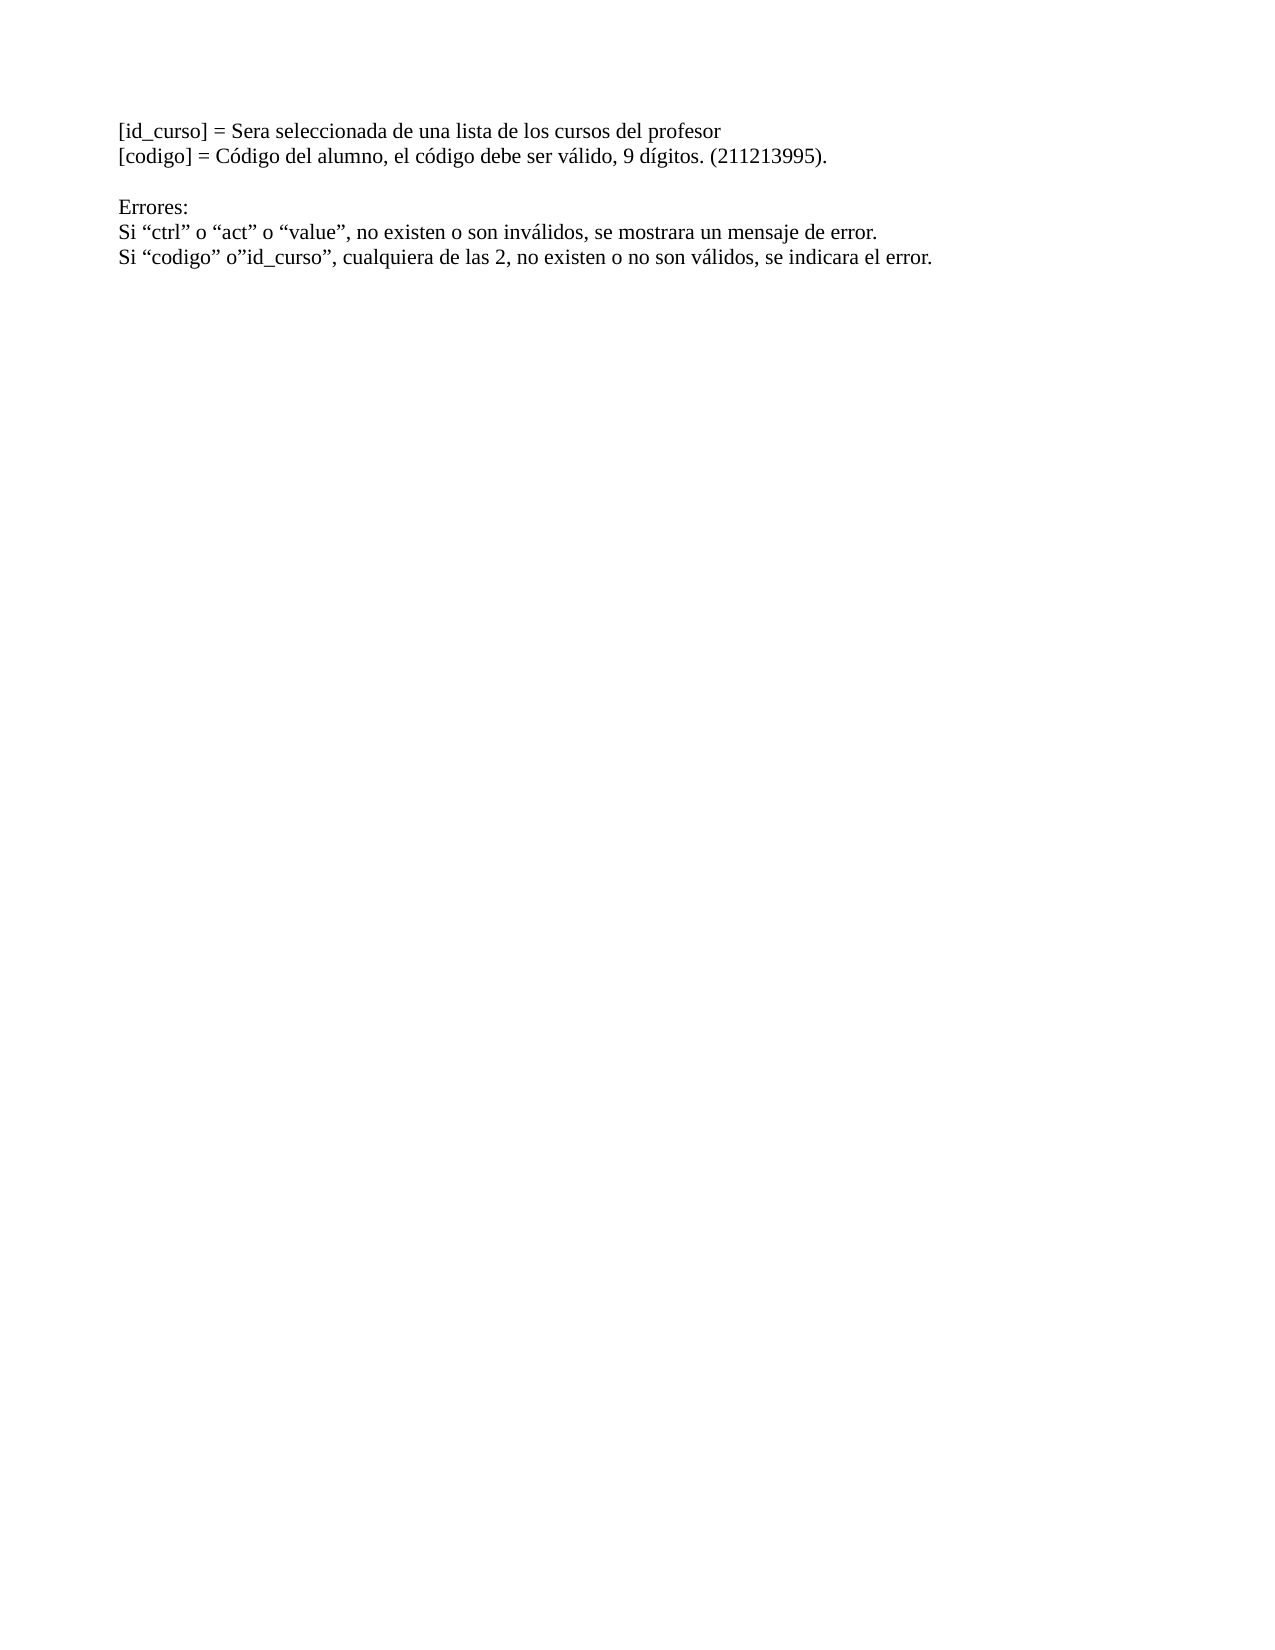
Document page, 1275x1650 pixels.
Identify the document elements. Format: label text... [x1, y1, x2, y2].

text Errores: [118, 194, 1157, 219]
text Si “codigo” o”id_curso”, cualquiera de las 2, no existen o no son válidos, se indicara el error. [118, 244, 1157, 269]
text [id_curso] = Sera seleccionada de una lista de los cursos del profesor [118, 118, 1157, 143]
text [codigo] = Código del alumno, el código debe ser válido, 9 dígitos. (211213995). [118, 143, 1157, 168]
text Si “ctrl” o “act” o “value”, no existen o son inválidos, se mostrara un mensaje de error. [118, 219, 1157, 244]
